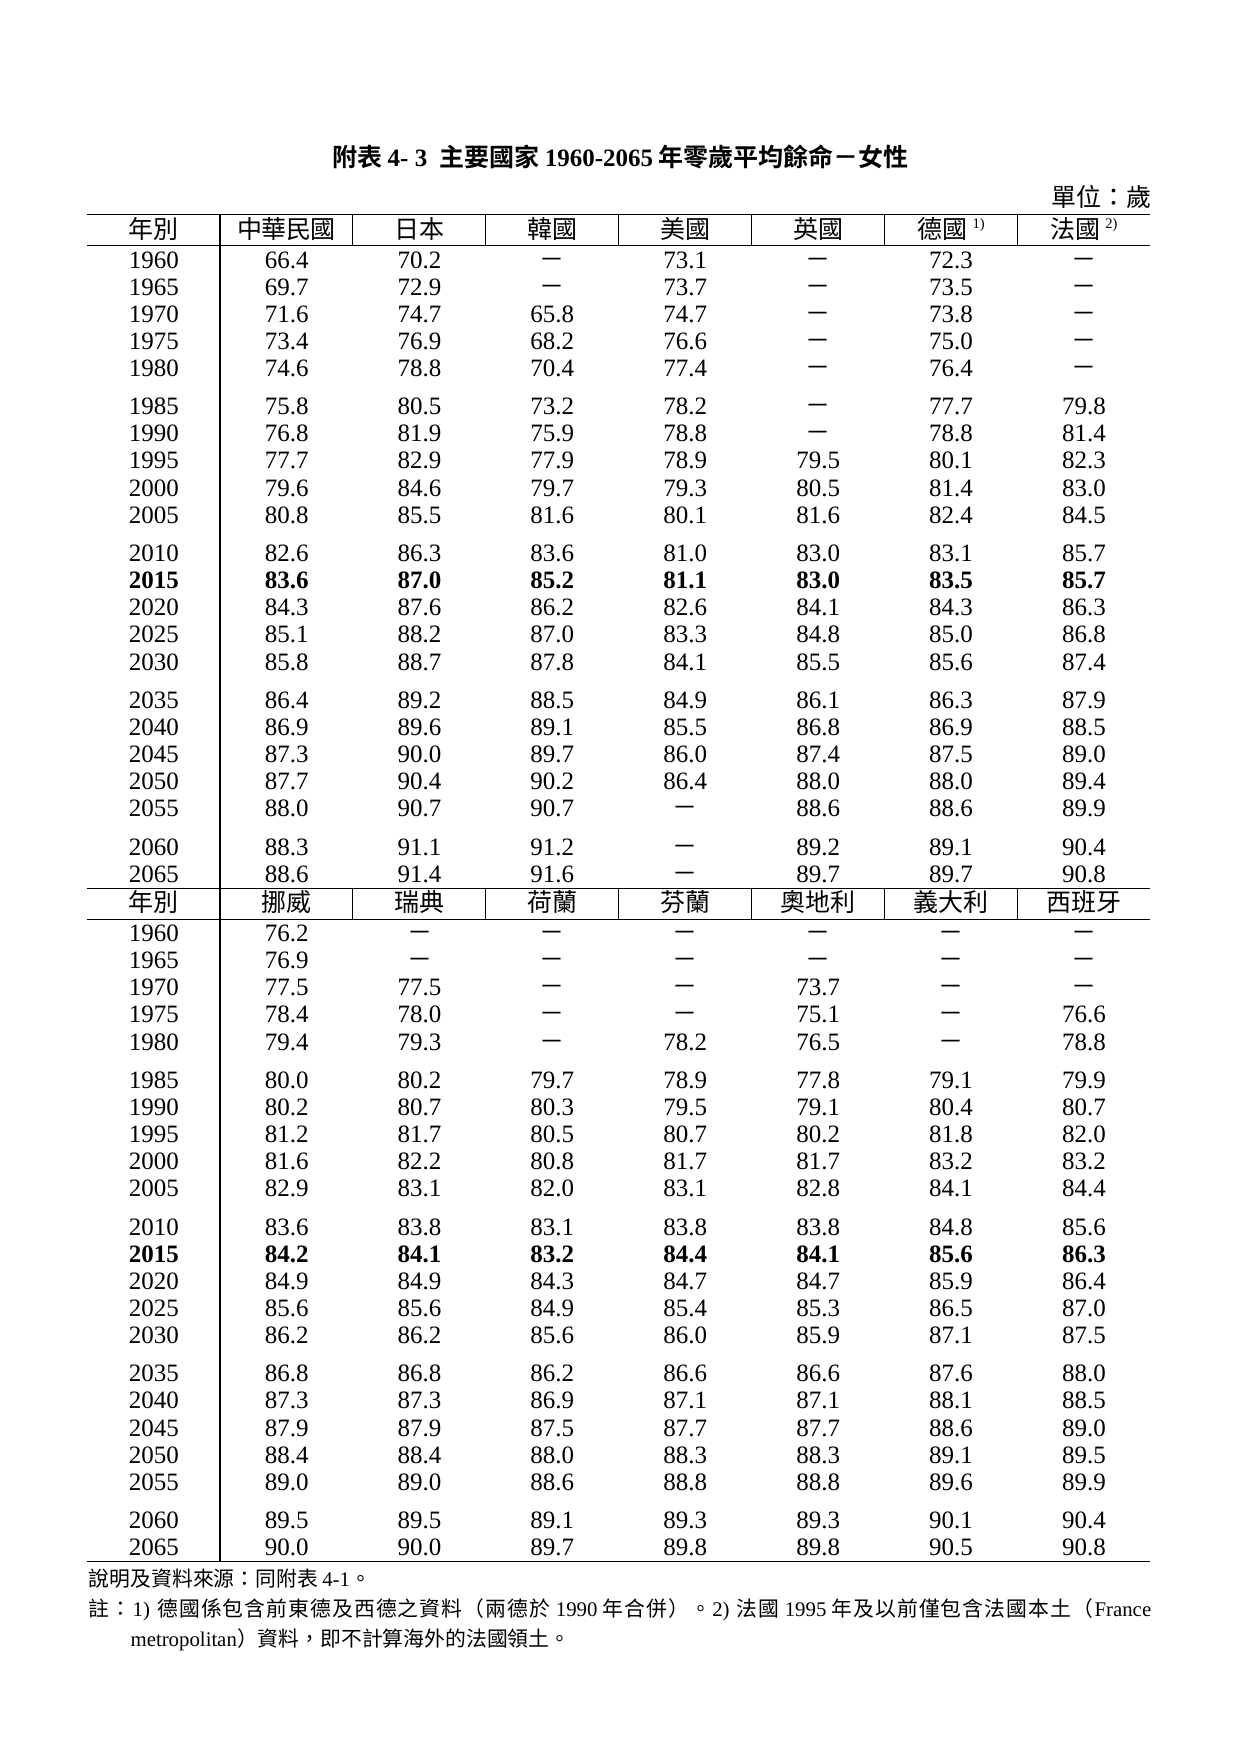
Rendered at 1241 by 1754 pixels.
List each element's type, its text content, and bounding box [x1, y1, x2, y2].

table_cell 77.5 [353, 974, 486, 1001]
table_cell － [884, 1001, 1017, 1028]
table_cell － [486, 920, 618, 947]
table_header 法國2) [1018, 215, 1150, 245]
table_cell 85.2 [486, 567, 618, 594]
table_cell － [353, 920, 486, 947]
table_cell 1985 [87, 382, 219, 420]
table_cell 挪威 [221, 889, 352, 919]
table_cell 85.5 [751, 648, 884, 675]
table_header 中華民國 [221, 215, 352, 245]
table_cell 86.8 [353, 1349, 486, 1387]
table_cell 83.3 [619, 621, 751, 648]
table_cell 70.4 [486, 355, 618, 382]
table_cell － [486, 974, 618, 1001]
table_cell 88.3 [221, 822, 353, 861]
table_cell 88.2 [353, 621, 486, 648]
table_cell 89.1 [486, 714, 618, 741]
table_cell － [486, 274, 618, 301]
table_cell － [884, 974, 1017, 1001]
table_cell 73.7 [619, 274, 751, 301]
table_cell 80.8 [486, 1148, 618, 1175]
table_cell 87.5 [884, 741, 1017, 768]
table_cell 76.6 [1017, 1001, 1150, 1028]
table_cell 83.0 [1017, 474, 1150, 501]
table_cell 85.1 [221, 621, 353, 648]
table_cell － [751, 420, 884, 447]
table_cell 86.3 [1017, 1241, 1150, 1268]
table_cell － [884, 1028, 1017, 1055]
table_cell 87.6 [353, 594, 486, 621]
table_cell 89.6 [884, 1469, 1017, 1496]
table_cell 1975 [87, 328, 219, 355]
table_cell 89.6 [353, 714, 486, 741]
table_cell 80.8 [221, 501, 353, 528]
table_cell 80.7 [353, 1094, 486, 1121]
table_cell － [751, 355, 884, 382]
table_cell 74.7 [619, 301, 751, 328]
table_cell 87.3 [353, 1387, 486, 1414]
table_cell 76.2 [221, 920, 353, 947]
table_cell 90.4 [353, 768, 486, 795]
table_cell 87.4 [1017, 648, 1150, 675]
table_cell 88.6 [751, 795, 884, 822]
table_cell 荷蘭 [486, 889, 618, 919]
table_cell 2000 [87, 1148, 219, 1175]
table_cell 78.9 [619, 447, 751, 474]
table_cell 83.5 [884, 567, 1017, 594]
table_cell 86.9 [486, 1387, 618, 1414]
table_cell 85.5 [353, 501, 486, 528]
table_cell 89.2 [353, 675, 486, 714]
table_cell 83.6 [221, 567, 353, 594]
table_cell 69.7 [221, 274, 353, 301]
table_cell 86.9 [221, 714, 353, 741]
table_cell 81.4 [1017, 420, 1150, 447]
table_cell 86.8 [751, 714, 884, 741]
table_cell 76.5 [751, 1028, 884, 1055]
table_cell 86.2 [221, 1322, 353, 1349]
table_cell 73.1 [619, 246, 751, 273]
table_cell 89.5 [221, 1496, 353, 1534]
table_cell 2025 [87, 1295, 219, 1322]
table_cell － [751, 301, 884, 328]
table_cell 85.6 [353, 1295, 486, 1322]
table_header 日本 [353, 215, 485, 245]
table_cell 90.7 [353, 795, 486, 822]
table_cell 2045 [87, 741, 219, 768]
table_cell － [486, 246, 618, 273]
table_cell 65.8 [486, 301, 618, 328]
table_cell 1985 [87, 1055, 219, 1094]
table_cell 80.5 [751, 474, 884, 501]
table_cell － [751, 920, 884, 947]
table_header 美國 [619, 215, 751, 245]
table_cell 85.9 [884, 1268, 1017, 1295]
table_cell 80.2 [751, 1121, 884, 1148]
table_cell 82.6 [221, 529, 353, 567]
table_cell － [486, 1001, 618, 1028]
table_cell － [1017, 355, 1150, 382]
table_cell 81.7 [353, 1121, 486, 1148]
table_cell 81.6 [486, 501, 618, 528]
table_cell 91.6 [486, 861, 618, 888]
table_cell － [619, 920, 751, 947]
table_cell 88.3 [619, 1441, 751, 1468]
table_cell 87.9 [1017, 675, 1150, 714]
table_cell 84.8 [751, 621, 884, 648]
table_cell 87.6 [884, 1349, 1017, 1387]
table_cell 88.0 [486, 1441, 618, 1468]
table_cell 81.8 [884, 1121, 1017, 1148]
table_cell 82.6 [619, 594, 751, 621]
table_cell 84.1 [353, 1241, 486, 1268]
table_cell 2035 [87, 1349, 219, 1387]
table_cell 84.4 [1017, 1175, 1150, 1202]
table_cell － [751, 947, 884, 974]
table_cell 90.0 [221, 1534, 353, 1561]
table_cell 83.8 [751, 1202, 884, 1241]
table_cell 85.6 [1017, 1202, 1150, 1241]
table_cell 88.5 [1017, 714, 1150, 741]
table_cell 81.6 [221, 1148, 353, 1175]
table_cell 87.7 [221, 768, 353, 795]
table_cell 84.9 [353, 1268, 486, 1295]
table_cell － [1017, 274, 1150, 301]
table_cell 81.2 [221, 1121, 353, 1148]
table_cell 2020 [87, 594, 219, 621]
table_cell 86.2 [486, 594, 618, 621]
table_cell 89.1 [884, 822, 1017, 861]
table_cell 88.4 [353, 1441, 486, 1468]
table_cell 86.2 [353, 1322, 486, 1349]
table_cell 80.5 [353, 382, 486, 420]
table_cell 86.3 [884, 675, 1017, 714]
table_cell 88.8 [619, 1469, 751, 1496]
table_cell 79.9 [1017, 1055, 1150, 1094]
table_cell － [619, 795, 751, 822]
table_cell 89.4 [1017, 768, 1150, 795]
table_cell 83.1 [884, 529, 1017, 567]
table_cell － [884, 947, 1017, 974]
table_cell 71.6 [221, 301, 353, 328]
table_cell 82.4 [884, 501, 1017, 528]
table_cell 86.3 [353, 529, 486, 567]
table_cell 76.4 [884, 355, 1017, 382]
table_cell 87.7 [751, 1414, 884, 1441]
table_cell 2060 [87, 822, 219, 861]
table_cell 90.0 [353, 1534, 486, 1561]
table_cell 1990 [87, 1094, 219, 1121]
table_cell 78.8 [619, 420, 751, 447]
table_cell － [619, 947, 751, 974]
table_cell 88.0 [884, 768, 1017, 795]
table_cell 奧地利 [752, 889, 884, 919]
table_cell 75.8 [221, 382, 353, 420]
table_cell 瑞典 [353, 889, 485, 919]
table_cell 68.2 [486, 328, 618, 355]
table_cell 年別 [87, 889, 219, 919]
table_cell 90.4 [1017, 822, 1150, 861]
table_cell 88.0 [1017, 1349, 1150, 1387]
table_cell 78.8 [1017, 1028, 1150, 1055]
table_cell 85.4 [619, 1295, 751, 1322]
table_cell 79.7 [486, 474, 618, 501]
table_cell 91.1 [353, 822, 486, 861]
table_cell 2050 [87, 1441, 219, 1468]
table_cell 80.3 [486, 1094, 618, 1121]
table_header 韓國 [486, 215, 618, 245]
table_cell － [353, 947, 486, 974]
table_cell 84.9 [221, 1268, 353, 1295]
table_cell 86.8 [221, 1349, 353, 1387]
table_cell 87.1 [884, 1322, 1017, 1349]
table_cell 87.5 [1017, 1322, 1150, 1349]
table_header 年別 [87, 215, 219, 245]
table_cell 70.2 [353, 246, 486, 273]
table_cell 90.2 [486, 768, 618, 795]
table_cell 84.4 [619, 1241, 751, 1268]
table_cell 78.8 [884, 420, 1017, 447]
table_cell 73.2 [486, 382, 618, 420]
table_cell 77.7 [884, 382, 1017, 420]
table_cell 86.4 [221, 675, 353, 714]
table_cell 75.0 [884, 328, 1017, 355]
table_cell 79.1 [751, 1094, 884, 1121]
table_cell 80.5 [486, 1121, 618, 1148]
table_cell 2060 [87, 1496, 219, 1534]
table_cell 81.9 [353, 420, 486, 447]
table_cell 88.3 [751, 1441, 884, 1468]
table_cell 73.5 [884, 274, 1017, 301]
table_cell 80.0 [221, 1055, 353, 1094]
table_cell 88.7 [353, 648, 486, 675]
table_cell － [1017, 328, 1150, 355]
table_cell 78.9 [619, 1055, 751, 1094]
table_cell 88.6 [486, 1469, 618, 1496]
table_cell 86.8 [1017, 621, 1150, 648]
table_cell 84.8 [884, 1202, 1017, 1241]
table_cell 72.9 [353, 274, 486, 301]
table_cell 86.6 [619, 1349, 751, 1387]
table_cell 80.1 [884, 447, 1017, 474]
table_cell 79.5 [751, 447, 884, 474]
table_cell 2040 [87, 714, 219, 741]
table_cell 87.1 [619, 1387, 751, 1414]
table_cell 89.2 [751, 822, 884, 861]
table_header 英國 [752, 215, 884, 245]
table_cell － [1017, 246, 1150, 273]
table_cell 91.2 [486, 822, 618, 861]
table_cell 88.5 [486, 675, 618, 714]
table_cell 82.9 [353, 447, 486, 474]
table_cell 89.1 [884, 1441, 1017, 1468]
table_cell 72.3 [884, 246, 1017, 273]
table_cell 義大利 [885, 889, 1017, 919]
table_cell 87.5 [486, 1414, 618, 1441]
table_cell 1965 [87, 947, 219, 974]
table_cell 81.7 [619, 1148, 751, 1175]
table_cell 89.8 [751, 1534, 884, 1561]
table_cell 82.9 [221, 1175, 353, 1202]
table_cell － [884, 920, 1017, 947]
table_cell 2010 [87, 529, 219, 567]
table_cell 76.9 [221, 947, 353, 974]
table_cell 2005 [87, 1175, 219, 1202]
table_cell 1965 [87, 274, 219, 301]
table_cell 83.8 [619, 1202, 751, 1241]
table_cell 82.2 [353, 1148, 486, 1175]
table_cell 86.4 [1017, 1268, 1150, 1295]
table_cell 80.2 [221, 1094, 353, 1121]
table_cell 90.1 [884, 1496, 1017, 1534]
table_cell 89.1 [486, 1496, 618, 1534]
table_cell 82.8 [751, 1175, 884, 1202]
table_cell 81.0 [619, 529, 751, 567]
table_cell 84.9 [619, 675, 751, 714]
table_cell 84.7 [751, 1268, 884, 1295]
table_cell 85.0 [884, 621, 1017, 648]
table_cell 83.1 [486, 1202, 618, 1241]
table_cell 86.1 [751, 675, 884, 714]
table_cell 87.9 [221, 1414, 353, 1441]
table_cell 1995 [87, 447, 219, 474]
table_cell 88.5 [1017, 1387, 1150, 1414]
table_cell 83.2 [884, 1148, 1017, 1175]
table_cell 83.6 [486, 529, 618, 567]
table_cell 89.7 [486, 741, 618, 768]
table_cell 90.7 [486, 795, 618, 822]
table_cell 2030 [87, 1322, 219, 1349]
table_cell 88.1 [884, 1387, 1017, 1414]
table_cell 84.3 [221, 594, 353, 621]
table_cell 89.0 [221, 1469, 353, 1496]
table_cell 84.3 [884, 594, 1017, 621]
table_cell 2020 [87, 1268, 219, 1295]
table_cell 80.4 [884, 1094, 1017, 1121]
table_cell 78.8 [353, 355, 486, 382]
table_cell 75.9 [486, 420, 618, 447]
table_cell 2000 [87, 474, 219, 501]
table_cell 73.4 [221, 328, 353, 355]
table_cell 87.3 [221, 741, 353, 768]
table_cell 89.7 [884, 861, 1017, 888]
table_cell 84.5 [1017, 501, 1150, 528]
table_cell 86.9 [884, 714, 1017, 741]
table_cell － [1017, 301, 1150, 328]
table_cell 89.0 [353, 1469, 486, 1496]
table_cell 89.0 [1017, 1414, 1150, 1441]
table_cell 83.0 [751, 529, 884, 567]
table_cell 85.9 [751, 1322, 884, 1349]
table_cell 79.6 [221, 474, 353, 501]
table_cell 86.0 [619, 741, 751, 768]
table_cell 88.0 [751, 768, 884, 795]
table_cell 84.1 [751, 594, 884, 621]
table_cell 芬蘭 [619, 889, 751, 919]
table_cell 90.8 [1017, 1534, 1150, 1561]
table_cell 66.4 [221, 246, 353, 273]
table_cell 86.2 [486, 1349, 618, 1387]
table_cell 85.7 [1017, 529, 1150, 567]
table_cell 86.5 [884, 1295, 1017, 1322]
table_cell 87.7 [619, 1414, 751, 1441]
table_cell 79.1 [884, 1055, 1017, 1094]
table_cell 85.5 [619, 714, 751, 741]
table_cell 1995 [87, 1121, 219, 1148]
table_cell 79.8 [1017, 382, 1150, 420]
table_cell 75.1 [751, 1001, 884, 1028]
table_cell 86.6 [751, 1349, 884, 1387]
table_cell 88.6 [221, 861, 353, 888]
table_cell 84.1 [751, 1241, 884, 1268]
table_cell 79.7 [486, 1055, 618, 1094]
table_cell 1960 [87, 246, 219, 273]
table_cell 89.0 [1017, 741, 1150, 768]
table_cell 82.0 [486, 1175, 618, 1202]
table_cell 88.8 [751, 1469, 884, 1496]
table_cell 2065 [87, 861, 219, 888]
table_cell 2005 [87, 501, 219, 528]
table_cell 73.7 [751, 974, 884, 1001]
table_cell 89.3 [619, 1496, 751, 1534]
table_cell 85.6 [221, 1295, 353, 1322]
table_header 德國1) [885, 215, 1017, 245]
table_cell － [1017, 947, 1150, 974]
table_cell 78.0 [353, 1001, 486, 1028]
text 註：1) 德國係包含前東德及西德之資料（兩德於1990年合併）。2) 法國1995年及以前僅包含法國本土（France metropolitan）資料，即不計算海外的法國領土。 [89, 1592, 1152, 1653]
table_cell － [486, 1028, 618, 1055]
table_cell 77.8 [751, 1055, 884, 1094]
table_cell 80.1 [619, 501, 751, 528]
table_cell 2050 [87, 768, 219, 795]
table_cell 78.2 [619, 1028, 751, 1055]
table_cell 87.4 [751, 741, 884, 768]
table_cell 89.5 [353, 1496, 486, 1534]
table_cell 78.2 [619, 382, 751, 420]
table_cell 85.8 [221, 648, 353, 675]
table_cell 89.7 [751, 861, 884, 888]
table_cell 81.1 [619, 567, 751, 594]
table_cell 84.9 [486, 1295, 618, 1322]
table_cell 2065 [87, 1534, 219, 1561]
table_cell 82.3 [1017, 447, 1150, 474]
table_cell 87.3 [221, 1387, 353, 1414]
table_cell 83.8 [353, 1202, 486, 1241]
table_cell 2015 [87, 1241, 219, 1268]
table_cell 84.1 [619, 648, 751, 675]
table_cell 84.2 [221, 1241, 353, 1268]
table_cell 2025 [87, 621, 219, 648]
table_cell 74.7 [353, 301, 486, 328]
table_cell 89.7 [486, 1534, 618, 1561]
table_cell 85.3 [751, 1295, 884, 1322]
table_cell 87.8 [486, 648, 618, 675]
table_cell 76.9 [353, 328, 486, 355]
table_cell 76.8 [221, 420, 353, 447]
table_cell 76.6 [619, 328, 751, 355]
table_cell 80.7 [1017, 1094, 1150, 1121]
table_cell 83.2 [1017, 1148, 1150, 1175]
table_cell 90.5 [884, 1534, 1017, 1561]
table_cell 78.4 [221, 1001, 353, 1028]
table_cell 2040 [87, 1387, 219, 1414]
table_cell 87.0 [1017, 1295, 1150, 1322]
table_cell － [751, 274, 884, 301]
table_cell － [751, 246, 884, 273]
table_cell 85.6 [884, 1241, 1017, 1268]
table_cell 2035 [87, 675, 219, 714]
text 附表4- 3 主要國家1960-2065年零歲平均餘命－女性 [89, 138, 1152, 174]
table_cell 2045 [87, 1414, 219, 1441]
table_cell 90.8 [1017, 861, 1150, 888]
table_cell － [619, 861, 751, 888]
table_cell 91.4 [353, 861, 486, 888]
table_cell 77.9 [486, 447, 618, 474]
table_cell 87.0 [353, 567, 486, 594]
table_cell 1970 [87, 974, 219, 1001]
table_cell 83.2 [486, 1241, 618, 1268]
table_cell 2010 [87, 1202, 219, 1241]
table_cell 90.0 [353, 741, 486, 768]
table_cell 87.9 [353, 1414, 486, 1441]
table_cell － [619, 822, 751, 861]
table_cell 84.3 [486, 1268, 618, 1295]
table_cell 89.9 [1017, 1469, 1150, 1496]
table_cell 1975 [87, 1001, 219, 1028]
table_cell 85.6 [486, 1322, 618, 1349]
table_cell 82.0 [1017, 1121, 1150, 1148]
table_cell 81.7 [751, 1148, 884, 1175]
table_cell 79.5 [619, 1094, 751, 1121]
table_cell 83.0 [751, 567, 884, 594]
table_cell 86.3 [1017, 594, 1150, 621]
text 單位：歲 [89, 178, 1152, 214]
table_cell 86.4 [619, 768, 751, 795]
table_cell 西班牙 [1018, 889, 1150, 919]
table_cell 88.6 [884, 795, 1017, 822]
table_cell 2015 [87, 567, 219, 594]
table_cell － [486, 947, 618, 974]
table_cell － [619, 1001, 751, 1028]
table_cell － [751, 382, 884, 420]
table_cell 79.3 [619, 474, 751, 501]
table_cell 80.7 [619, 1121, 751, 1148]
text 說明及資料來源：同附表4-1。 [89, 1562, 1152, 1592]
table_cell 2055 [87, 1469, 219, 1496]
table_cell 81.6 [751, 501, 884, 528]
table_cell 1960 [87, 920, 219, 947]
table_cell 79.4 [221, 1028, 353, 1055]
table_cell 1980 [87, 355, 219, 382]
table_cell 2030 [87, 648, 219, 675]
table_cell － [1017, 974, 1150, 1001]
table_cell 73.8 [884, 301, 1017, 328]
table_cell 84.1 [884, 1175, 1017, 1202]
table_cell 80.2 [353, 1055, 486, 1094]
table_cell 77.7 [221, 447, 353, 474]
table_cell 1990 [87, 420, 219, 447]
table_cell 77.5 [221, 974, 353, 1001]
table_cell 88.6 [884, 1414, 1017, 1441]
table_cell 90.4 [1017, 1496, 1150, 1534]
table_cell 88.4 [221, 1441, 353, 1468]
table_cell － [619, 974, 751, 1001]
table_cell 89.5 [1017, 1441, 1150, 1468]
table_cell 87.1 [751, 1387, 884, 1414]
table_cell 1980 [87, 1028, 219, 1055]
table_cell 89.3 [751, 1496, 884, 1534]
table_cell 86.0 [619, 1322, 751, 1349]
table_cell 88.0 [221, 795, 353, 822]
table_cell 84.7 [619, 1268, 751, 1295]
table_cell 1970 [87, 301, 219, 328]
table_cell 83.1 [353, 1175, 486, 1202]
table_cell 89.9 [1017, 795, 1150, 822]
table_cell － [751, 328, 884, 355]
table_cell － [1017, 920, 1150, 947]
table_cell 87.0 [486, 621, 618, 648]
table_cell 83.6 [221, 1202, 353, 1241]
table_cell 2055 [87, 795, 219, 822]
table_cell 77.4 [619, 355, 751, 382]
table_cell 84.6 [353, 474, 486, 501]
table_cell 85.6 [884, 648, 1017, 675]
table_cell 89.8 [619, 1534, 751, 1561]
table_cell 85.7 [1017, 567, 1150, 594]
table_cell 74.6 [221, 355, 353, 382]
table_cell 81.4 [884, 474, 1017, 501]
table_cell 79.3 [353, 1028, 486, 1055]
table_cell 83.1 [619, 1175, 751, 1202]
